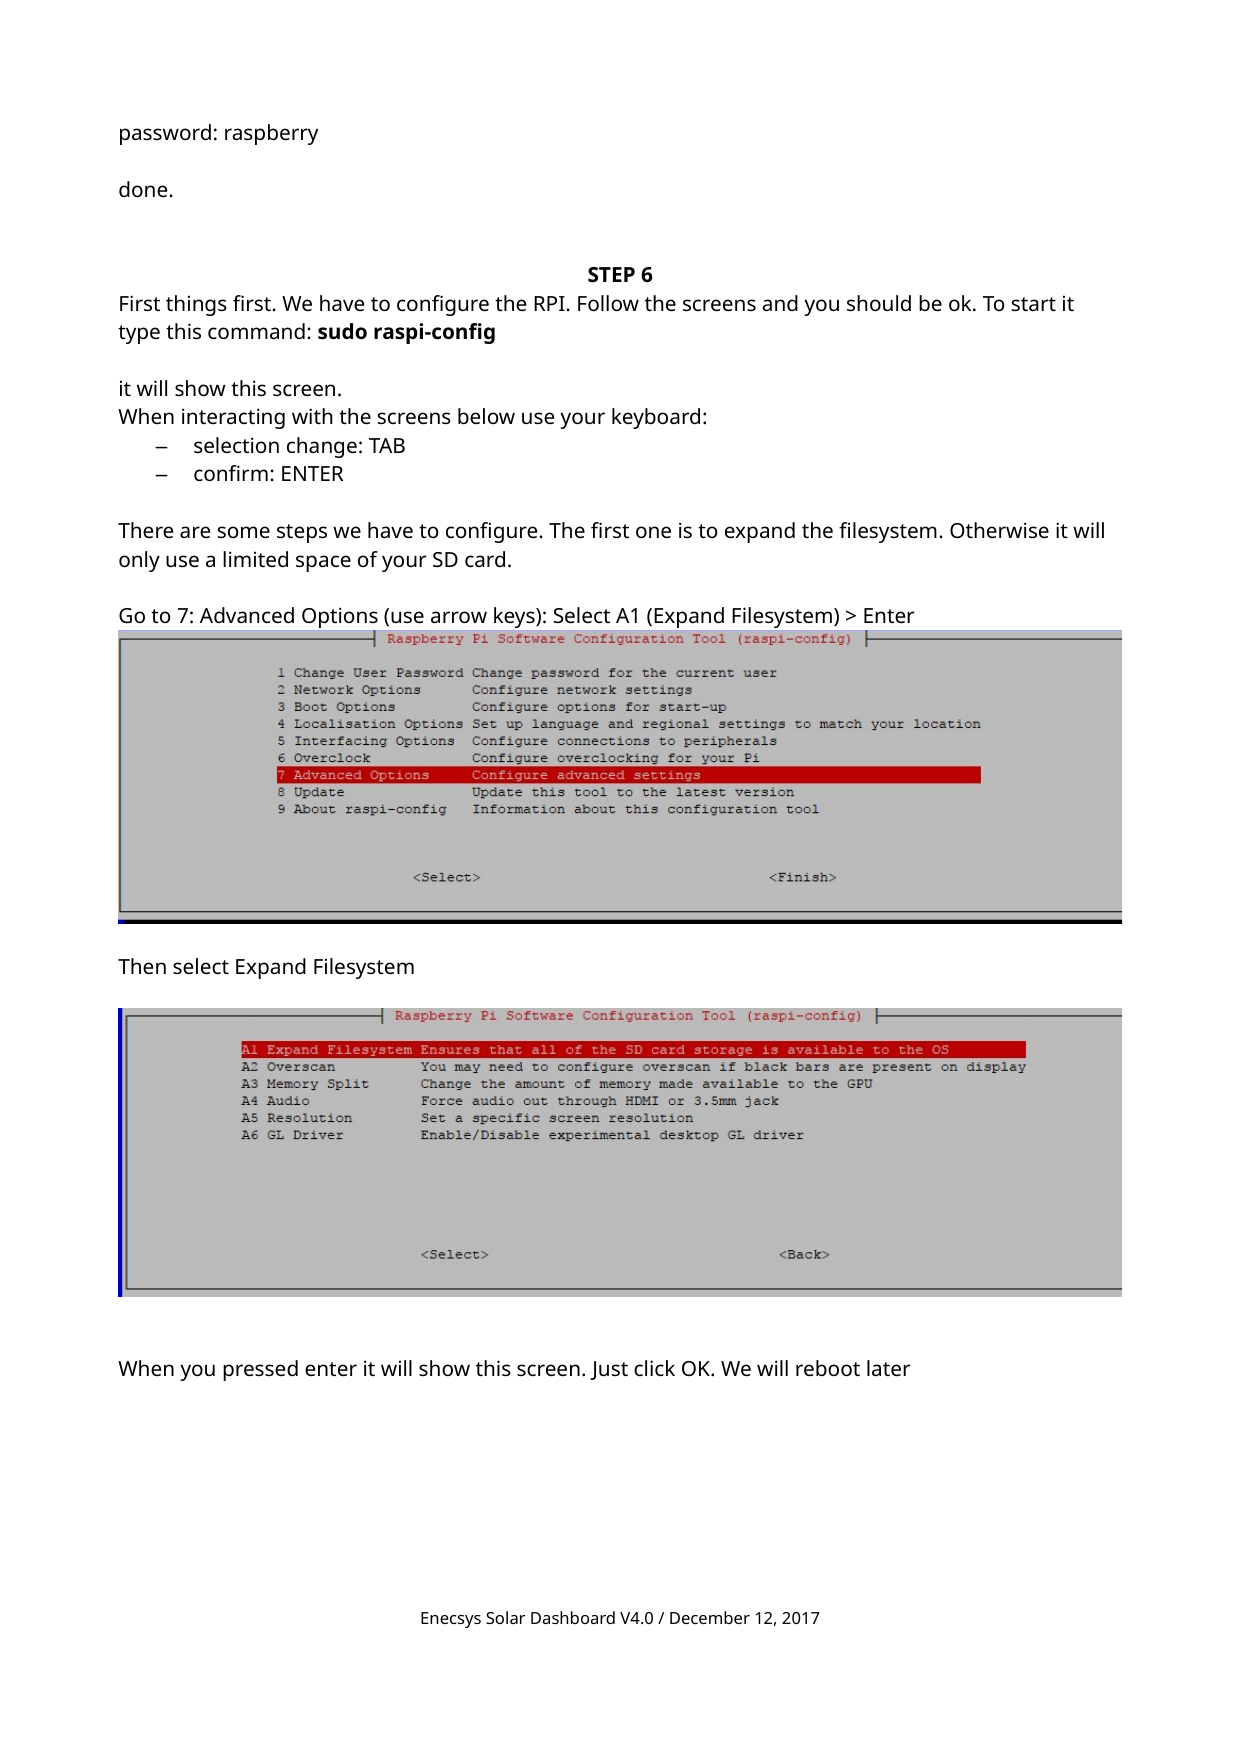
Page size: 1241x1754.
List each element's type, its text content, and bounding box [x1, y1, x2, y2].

text When you pressed enter it will show this screen. Just click OK. We will reboot later [118, 1354, 1122, 1382]
text Then select Expand Filesystem [118, 952, 1122, 980]
list confirm: ENTER [156, 459, 1122, 488]
list selection change: TAB [156, 431, 1122, 459]
text There are some steps we have to configure. The first one is to expand the filesystem. Otherwise it will only use a limited space of your SD card. [118, 516, 1122, 573]
text First things first. We have to configure the RPI. Follow the screens and you should be ok. To start it type this command: sudo raspi-config [118, 289, 1122, 346]
text done. [118, 175, 1122, 203]
text Go to 7: Advanced Options (use arrow keys): Select A1 (Expand Filesystem) > Enter [118, 602, 1122, 630]
text password: raspberry [118, 118, 1122, 147]
picture [118, 630, 1123, 924]
text STEP 6 [118, 260, 1122, 289]
picture [118, 1008, 1123, 1297]
text it will show this screen. [118, 374, 1122, 402]
text When interacting with the screens below use your keyboard: [118, 402, 1122, 431]
